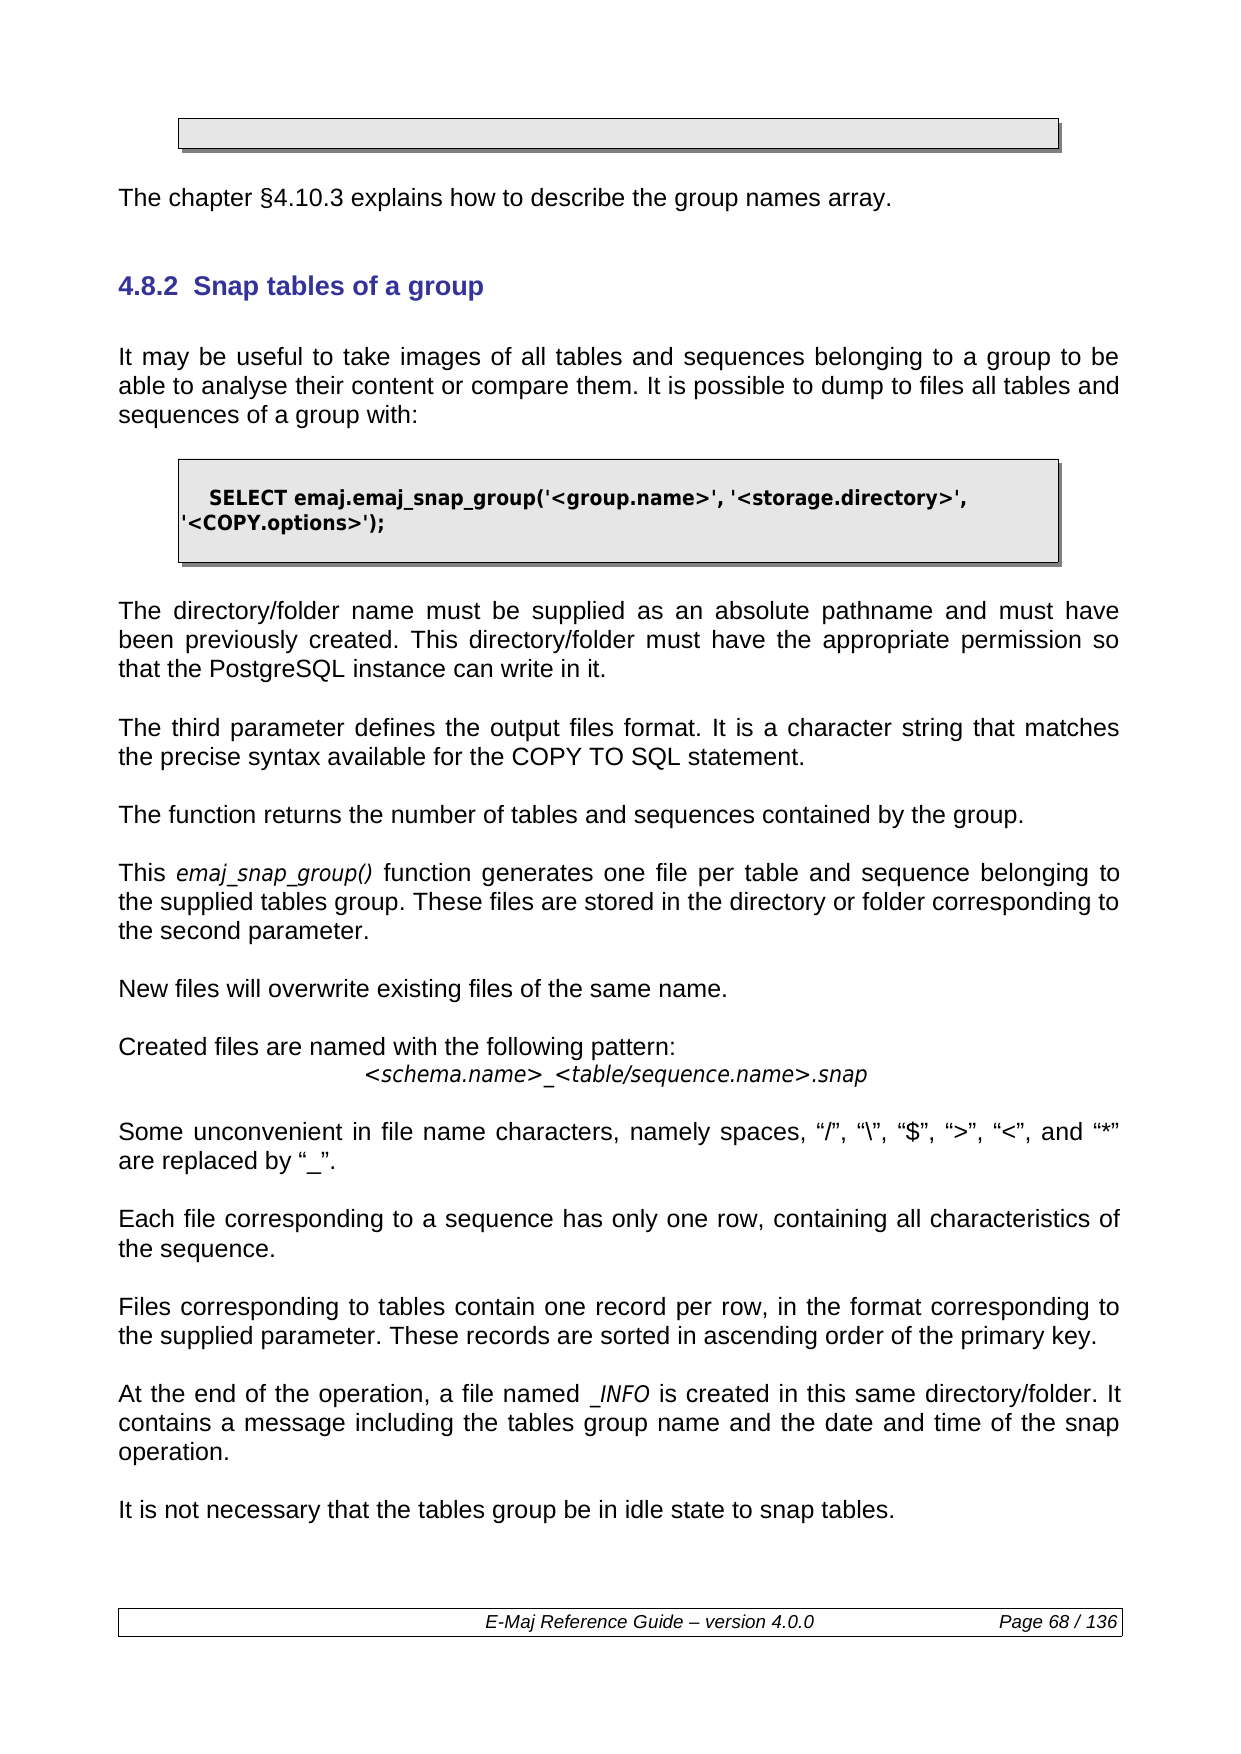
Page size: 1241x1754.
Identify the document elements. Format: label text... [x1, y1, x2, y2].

text <schema.name>_<table/sequence.name>.snap [118, 1061, 1122, 1088]
subtitle Snap tables of a group [118, 269, 1122, 301]
text Each file corresponding to a sequence has only one row, containing all characteristics of the sequence. [118, 1204, 1122, 1262]
text New files will overwrite existing files of the same name. [118, 974, 1122, 1003]
text This emaj_snap_group() function generates one file per table and sequence belonging to the supplied tables group. These files are stored in the directory or folder corresponding to the second parameter. [118, 858, 1122, 945]
text Files corresponding to tables contain one record per row, in the format corresponding to the supplied parameter. These records are sorted in ascending order of the primary key. [118, 1292, 1122, 1350]
text The directory/folder name must be supplied as an absolute pathname and must have been previously created. This directory/folder must have the appropriate permission so that the PostgreSQL instance can write in it. [118, 596, 1122, 683]
text The function returns the number of tables and sequences contained by the group. [118, 799, 1122, 829]
text Created files are named with the following pattern: [118, 1032, 1122, 1061]
text The third parameter defines the output files format. It is a character string that matches the precise syntax available for the COPY TO SQL statement. [118, 712, 1122, 771]
text SELECT emaj.emaj_snap_group('<group.name>', '<storage.directory>', '<COPY.options>'); [179, 483, 1058, 532]
text It may be useful to take images of all tables and sequences belonging to a group to be able to analyse their content or compare them. It is possible to dump to files all tables and sequences of a group with: [118, 342, 1122, 429]
text At the end of the operation, a file named _INFO is created in this same directory/folder. It contains a message including the tables group name and the date and time of the snap operation. [118, 1379, 1122, 1466]
text Some unconvenient in file name characters, namely spaces, “/”, “\”, “$”, “>”, “<”, and “*” are replaced by “_”. [118, 1117, 1122, 1175]
text It is not necessary that the tables group be in idle state to snap tables. [118, 1495, 1122, 1524]
text The chapter §4.10.3 explains how to describe the group names array. [118, 182, 1122, 211]
